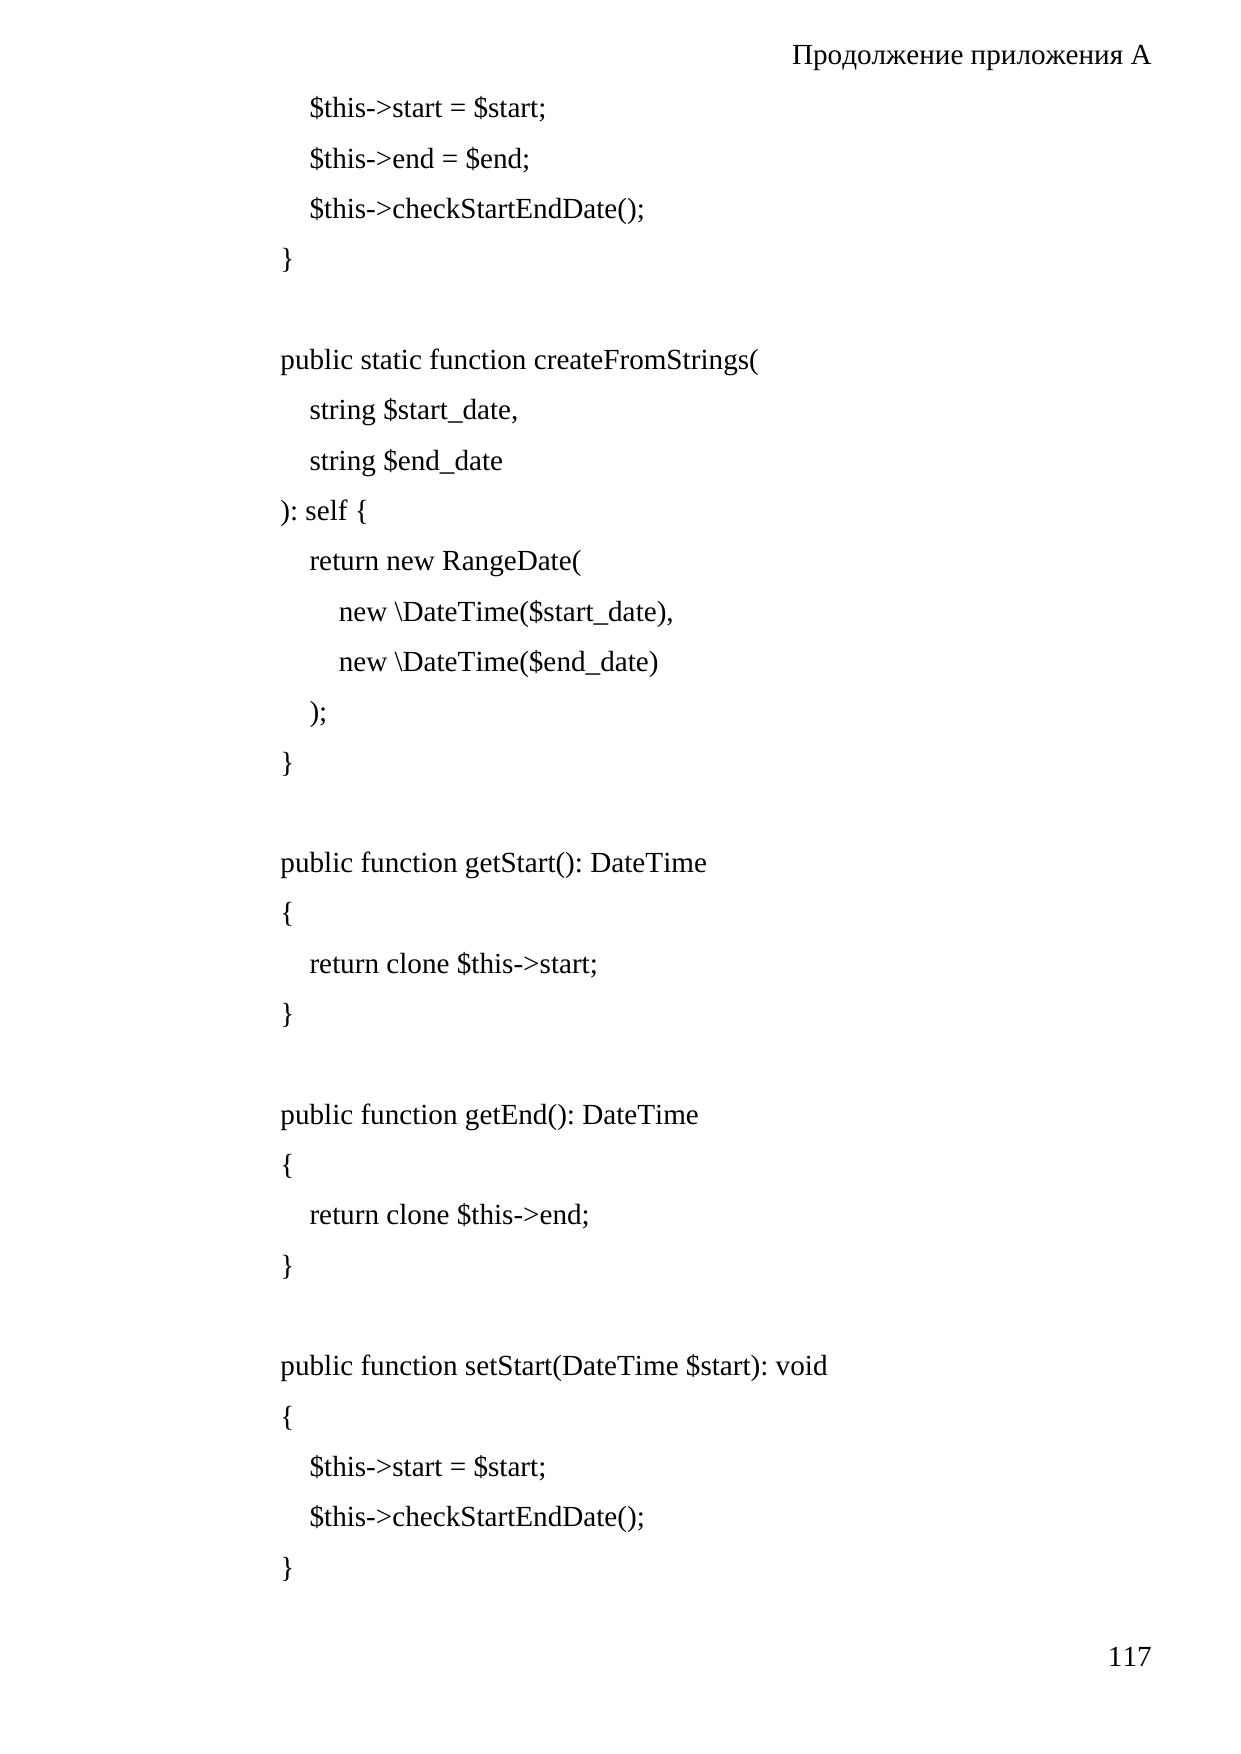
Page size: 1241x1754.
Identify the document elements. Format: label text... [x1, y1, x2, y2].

text public function getStart(): DateTime [177, 845, 1152, 879]
text public static function createFromStrings( [177, 342, 1152, 376]
text { [177, 896, 1152, 929]
text return clone $this->start; [177, 946, 1152, 979]
text public function setStart(DateTime $start): void [177, 1348, 1152, 1382]
text } [177, 1248, 1152, 1281]
text $this->checkStartEndDate(); [177, 191, 1152, 225]
text } [177, 242, 1152, 275]
text new \DateTime($start_date), [177, 594, 1152, 627]
text $this->start = $start; [177, 91, 1152, 124]
text return clone $this->end; [177, 1197, 1152, 1231]
text $this->start = $start; [177, 1449, 1152, 1483]
text return new RangeDate( [177, 543, 1152, 577]
text new \DateTime($end_date) [177, 644, 1152, 678]
text $this->end = $end; [177, 141, 1152, 174]
text { [177, 1147, 1152, 1181]
text string $start_date, [177, 392, 1152, 426]
text } [177, 745, 1152, 778]
text string $end_date [177, 443, 1152, 476]
text ); [177, 694, 1152, 728]
text $this->checkStartEndDate(); [177, 1499, 1152, 1533]
text { [177, 1399, 1152, 1432]
text public function getEnd(): DateTime [177, 1097, 1152, 1130]
text } [177, 1550, 1152, 1583]
text ): self { [177, 493, 1152, 527]
text } [177, 996, 1152, 1030]
